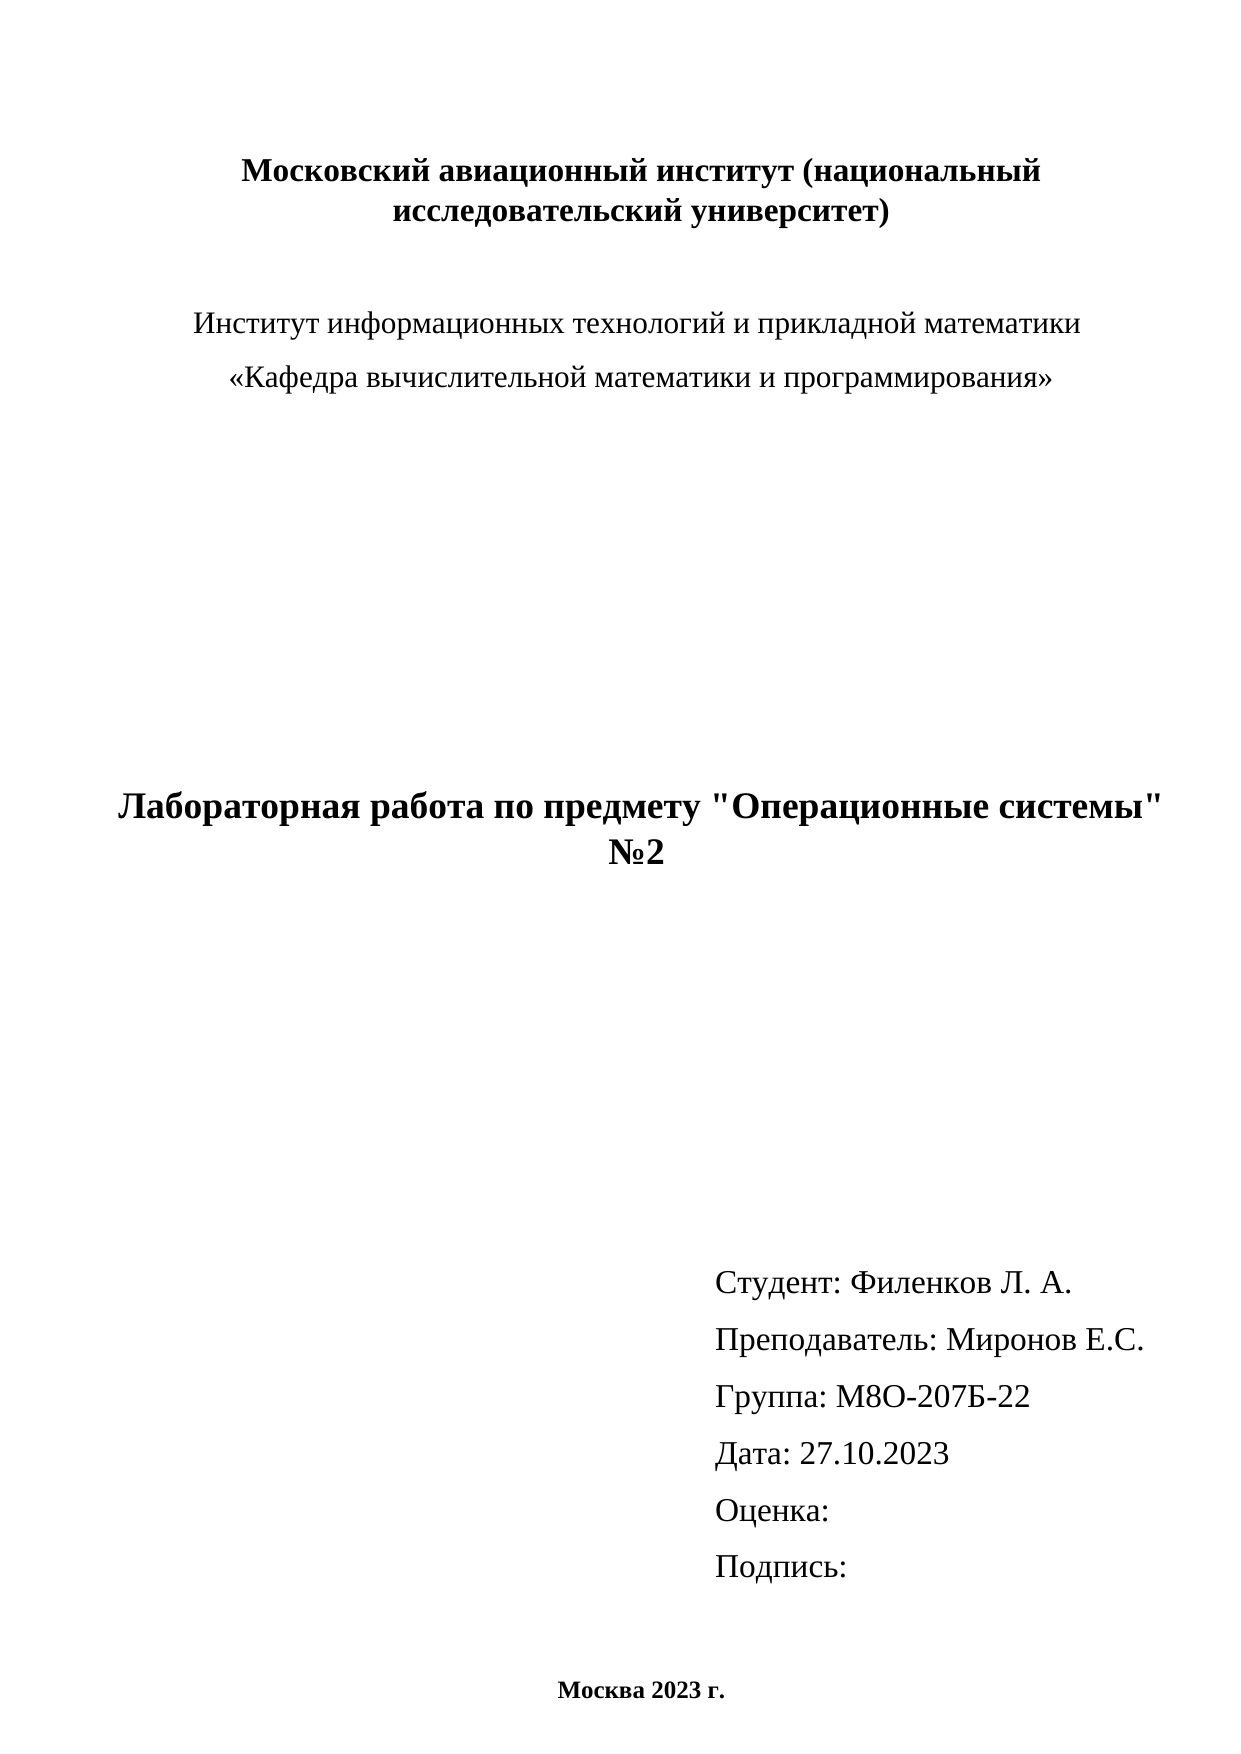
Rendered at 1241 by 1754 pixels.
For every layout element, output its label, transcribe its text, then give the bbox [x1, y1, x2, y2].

text Институт информационных технологий и прикладной математики [112, 304, 1169, 340]
text Группа: М8О-207Б-22 [715, 1376, 1169, 1414]
text Московский авиационный институт (национальный исследовательский университет) [112, 150, 1169, 228]
text Подпись: [715, 1547, 1169, 1585]
text Лабораторная работа по предмету "Операционные системы" №2 [112, 784, 1169, 872]
text Студент: Филенков Л. А. [715, 1262, 1169, 1301]
text Оценка: [715, 1490, 1169, 1528]
text Дата: 27.10.2023 [715, 1433, 1169, 1471]
text «Кафедра вычислительной математики и программирования» [112, 358, 1169, 394]
text Преподаватель: Миронов Е.С. [715, 1319, 1169, 1357]
